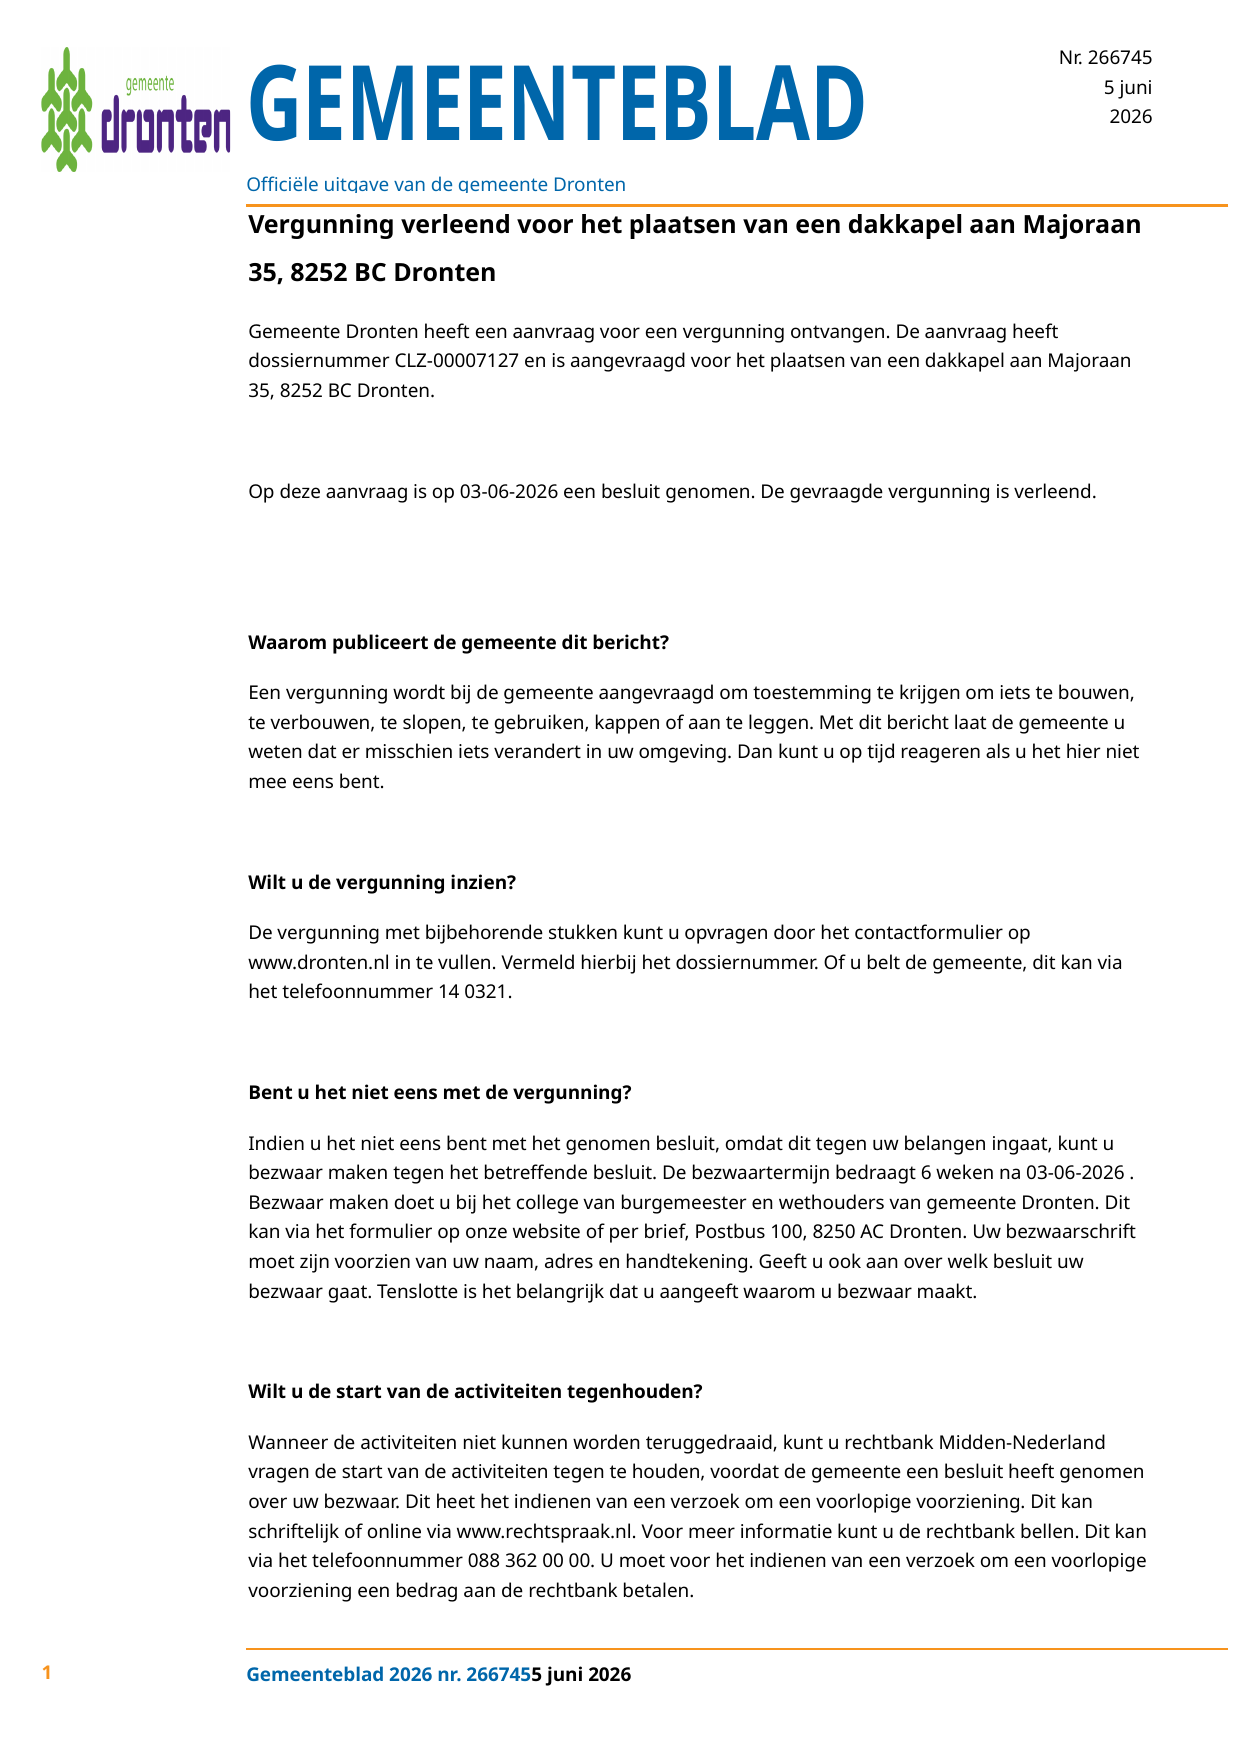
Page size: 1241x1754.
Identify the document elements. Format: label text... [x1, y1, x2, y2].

text De vergunning met bijbehorende stukken kunt u opvragen door het contactformulier op www.dronten.nl in te vullen. Vermeld hierbij het dossiernummer. Of u belt de gemeente, dit kan via het telefoonnummer 14 0321. [248, 919, 1152, 1004]
text Wilt u de start van de activiteiten tegenhouden? [248, 1379, 1152, 1404]
text Gemeente Dronten heeft een aanvraag voor een vergunning ontvangen. De aanvraag heeft dossiernummer CLZ-00007127 en is aangevraagd voor het plaatsen van een dakkapel aan Majoraan 35, 8252 BC Dronten. [248, 318, 1152, 403]
text Waarom publiceert de gemeente dit bericht? [248, 629, 1152, 655]
text Wilt u de vergunning inzien? [248, 869, 1152, 895]
text Wanneer de activiteiten niet kunnen worden teruggedraaid, kunt u rechtbank Midden-Nederland vragen de start van de activiteiten tegen te houden, voordat de gemeente een besluit heeft genomen over uw bezwaar. Dit heet het indienen van een verzoek om een voorlopige voorziening. Dit kan schriftelijk of online via www.rechtspraak.nl. Voor meer informatie kunt u de rechtbank bellen. Dit kan via het telefoonnummer 088 362 00 00. U moet voor het indienen van een verzoek om een voorlopige voorziening een bedrag aan de rechtbank betalen. [248, 1429, 1152, 1603]
picture [41, 47, 231, 172]
text Vergunning verleend voor het plaatsen van een dakkapel aan Majoraan 35, 8252 BC Dronten [248, 207, 1152, 288]
text Indien u het niet eens bent met het genomen besluit, omdat dit tegen uw belangen ingaat, kunt u bezwaar maken tegen het betreffende besluit. De bezwaartermijn bedraagt 6 weken na 03-06-2026 . Bezwaar maken doet u bij het college van burgemeester en wethouders van gemeente Dronten. Dit kan via het formulier op onze website of per brief, Postbus 100, 8250 AC Dronten. Uw bezwaarschrift moet zijn voorzien van uw naam, adres en handtekening. Geeft u ook aan over welk besluit uw bezwaar gaat. Tenslotte is het belangrijk dat u aangeeft waarom u bezwaar maakt. [248, 1130, 1152, 1304]
text Op deze aanvraag is op 03-06-2026 een besluit genomen. De gevraagde vergunning is verleend. [248, 478, 1152, 504]
text Bent u het niet eens met de vergunning? [248, 1079, 1152, 1105]
text Een vergunning wordt bij de gemeente aangevraagd om toestemming te krijgen om iets te bouwen, te verbouwen, te slopen, te gebruiken, kappen of aan te leggen. Met dit bericht laat de gemeente u weten dat er misschien iets verandert in uw omgeving. Dan kunt u op tijd reageren als u het hier niet mee eens bent. [248, 679, 1152, 794]
